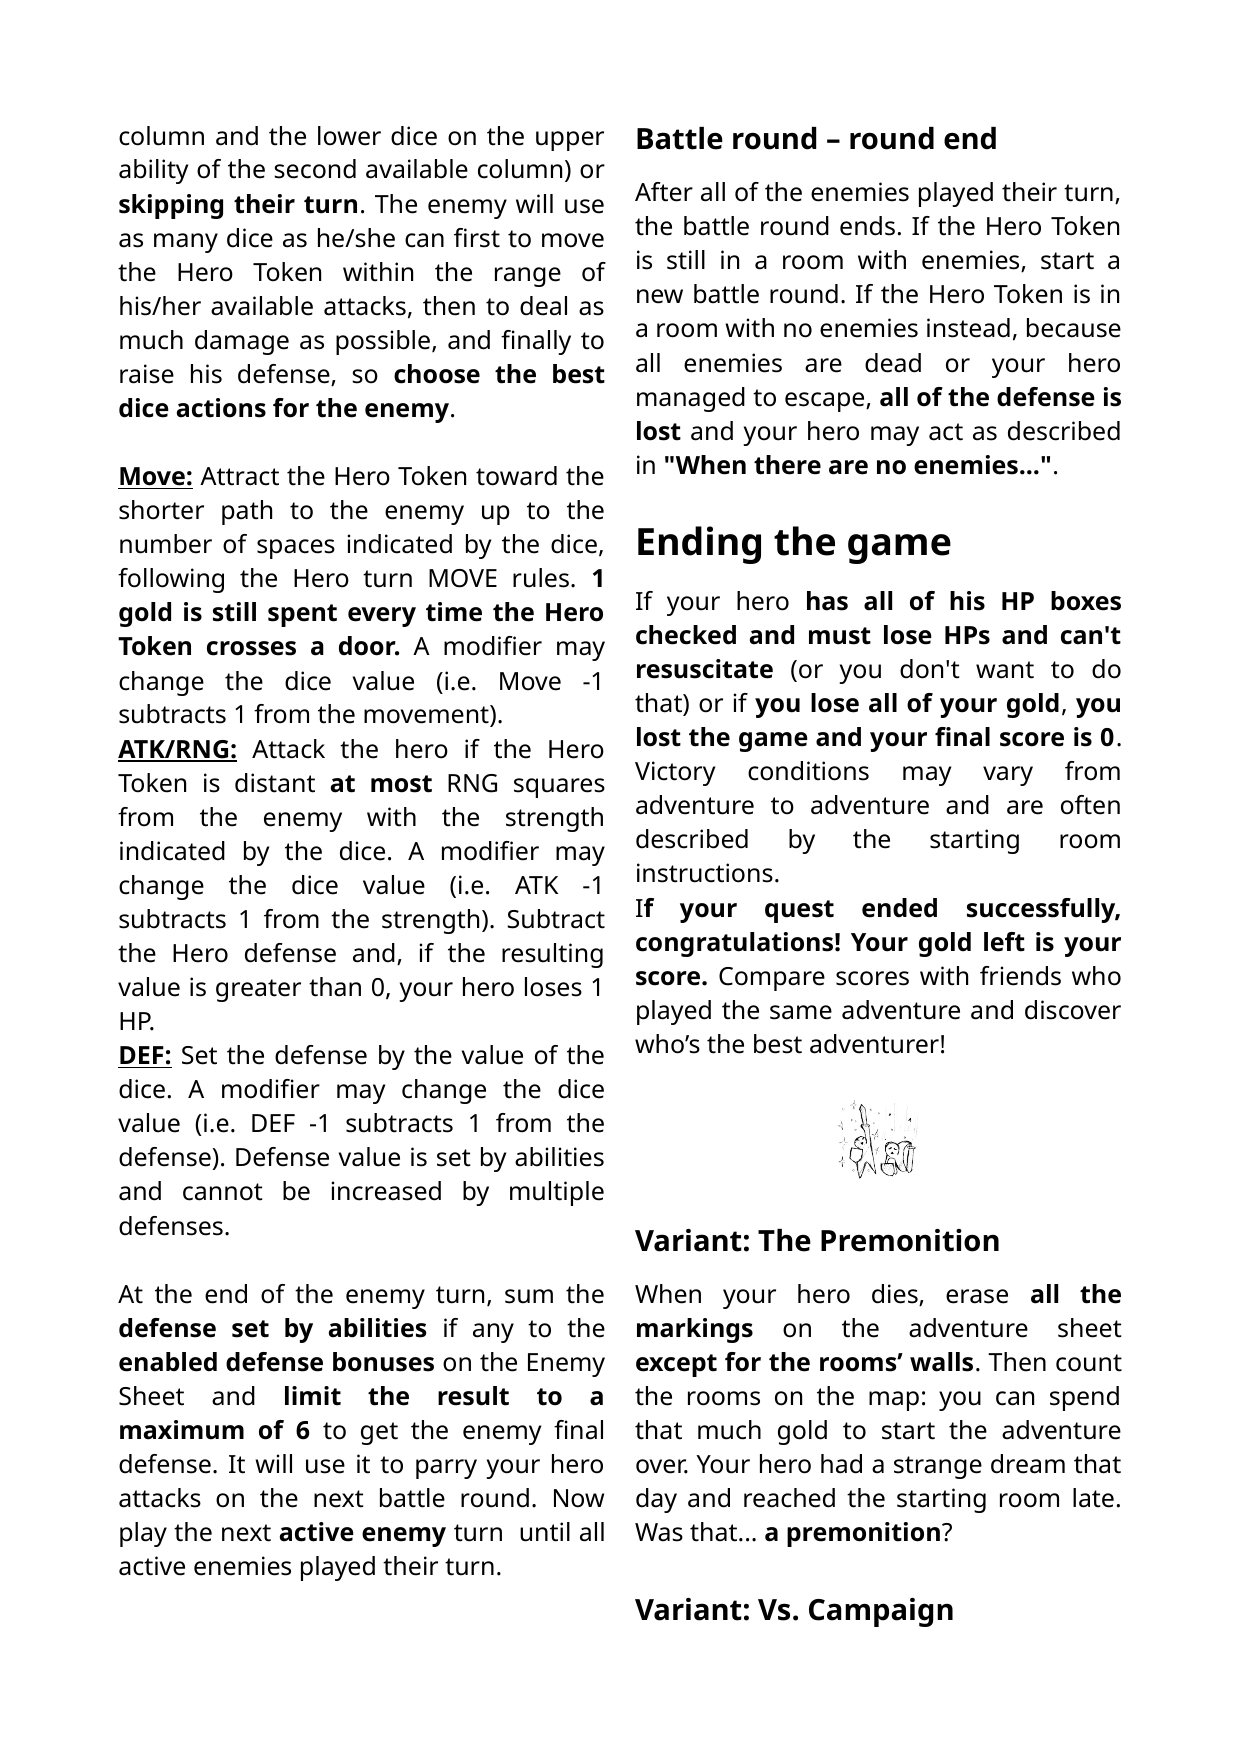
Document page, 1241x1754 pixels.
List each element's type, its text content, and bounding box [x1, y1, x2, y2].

text When your hero dies, erase all the markings on the adventure sheet except for the rooms’ walls. Then count the rooms on the map: you can spend that much gold to start the adventure over. Your hero had a strange dream that day and reached the starting room late. Was that... a premonition? [635, 1277, 1122, 1549]
text DEF: Set the defense by the value of the dice. A modifier may change the dice value (i.e. DEF -1 subtracts 1 from the defense). Defense value is set by abilities and cannot be increased by multiple defenses. [118, 1038, 605, 1242]
text After all of the enemies played their turn, the battle round ends. If the Hero Token is still in a room with enemies, start a new battle round. If the Hero Token is in a room with no enemies instead, because all enemies are dead or your hero managed to escape, all of the defense is lost and your hero may act as described in "When there are no enemies...". [635, 175, 1122, 481]
text Variant: Vs. Campaign [635, 1589, 1122, 1628]
text At the end of the enemy turn, sum the defense set by abilities if any to the enabled defense bonuses on the Enemy Sheet and limit the result to a maximum of 6 to get the enemy final defense. It will use it to parry your hero attacks on the next battle round. Now play the next active enemy turn until all active enemies played their turn. [118, 1276, 605, 1583]
text ATK/RNG: Attack the hero if the Hero Token is distant at most RNG squares from the enemy with the strength indicated by the dice. A modifier may change the dice value (i.e. ATK -1 subtracts 1 from the strength). Subtract the Hero defense and, if the resulting value is greater than 0, your hero loses 1 HP. [118, 731, 605, 1038]
text If your quest ended successfully, congratulations! Your gold left is your score. Compare scores with friends who played the same adventure and discover who’s the best adventurer! [635, 890, 1122, 1061]
text Variant: The Premonition [635, 1220, 1122, 1259]
text Move: Attract the Hero Token toward the shorter path to the enemy up to the number of spaces indicated by the dice, following the Hero turn MOVE rules. 1 gold is still spent every time the Hero Token crosses a door. A modifier may change the dice value (i.e. Move -1 subtracts 1 from the movement). [118, 459, 605, 731]
text If your hero has all of his HP boxes checked and must lose HPs and can't resuscitate (or you don't want to do that) or if you lose all of your gold, you lost the game and your final score is 0. Victory conditions may vary from adventure to adventure and are often described by the starting room instructions. [635, 584, 1122, 890]
picture [831, 1094, 926, 1186]
text Battle round – round end [635, 118, 1122, 158]
text Ending the game [635, 516, 1122, 567]
text column and the lower dice on the upper ability of the second available column) or skipping their turn. The enemy will use as many dice as he/she can first to move the Hero Token within the range of his/her available attacks, then to deal as much damage as possible, and finally to raise his defense, so choose the best dice actions for the enemy. [118, 118, 605, 425]
